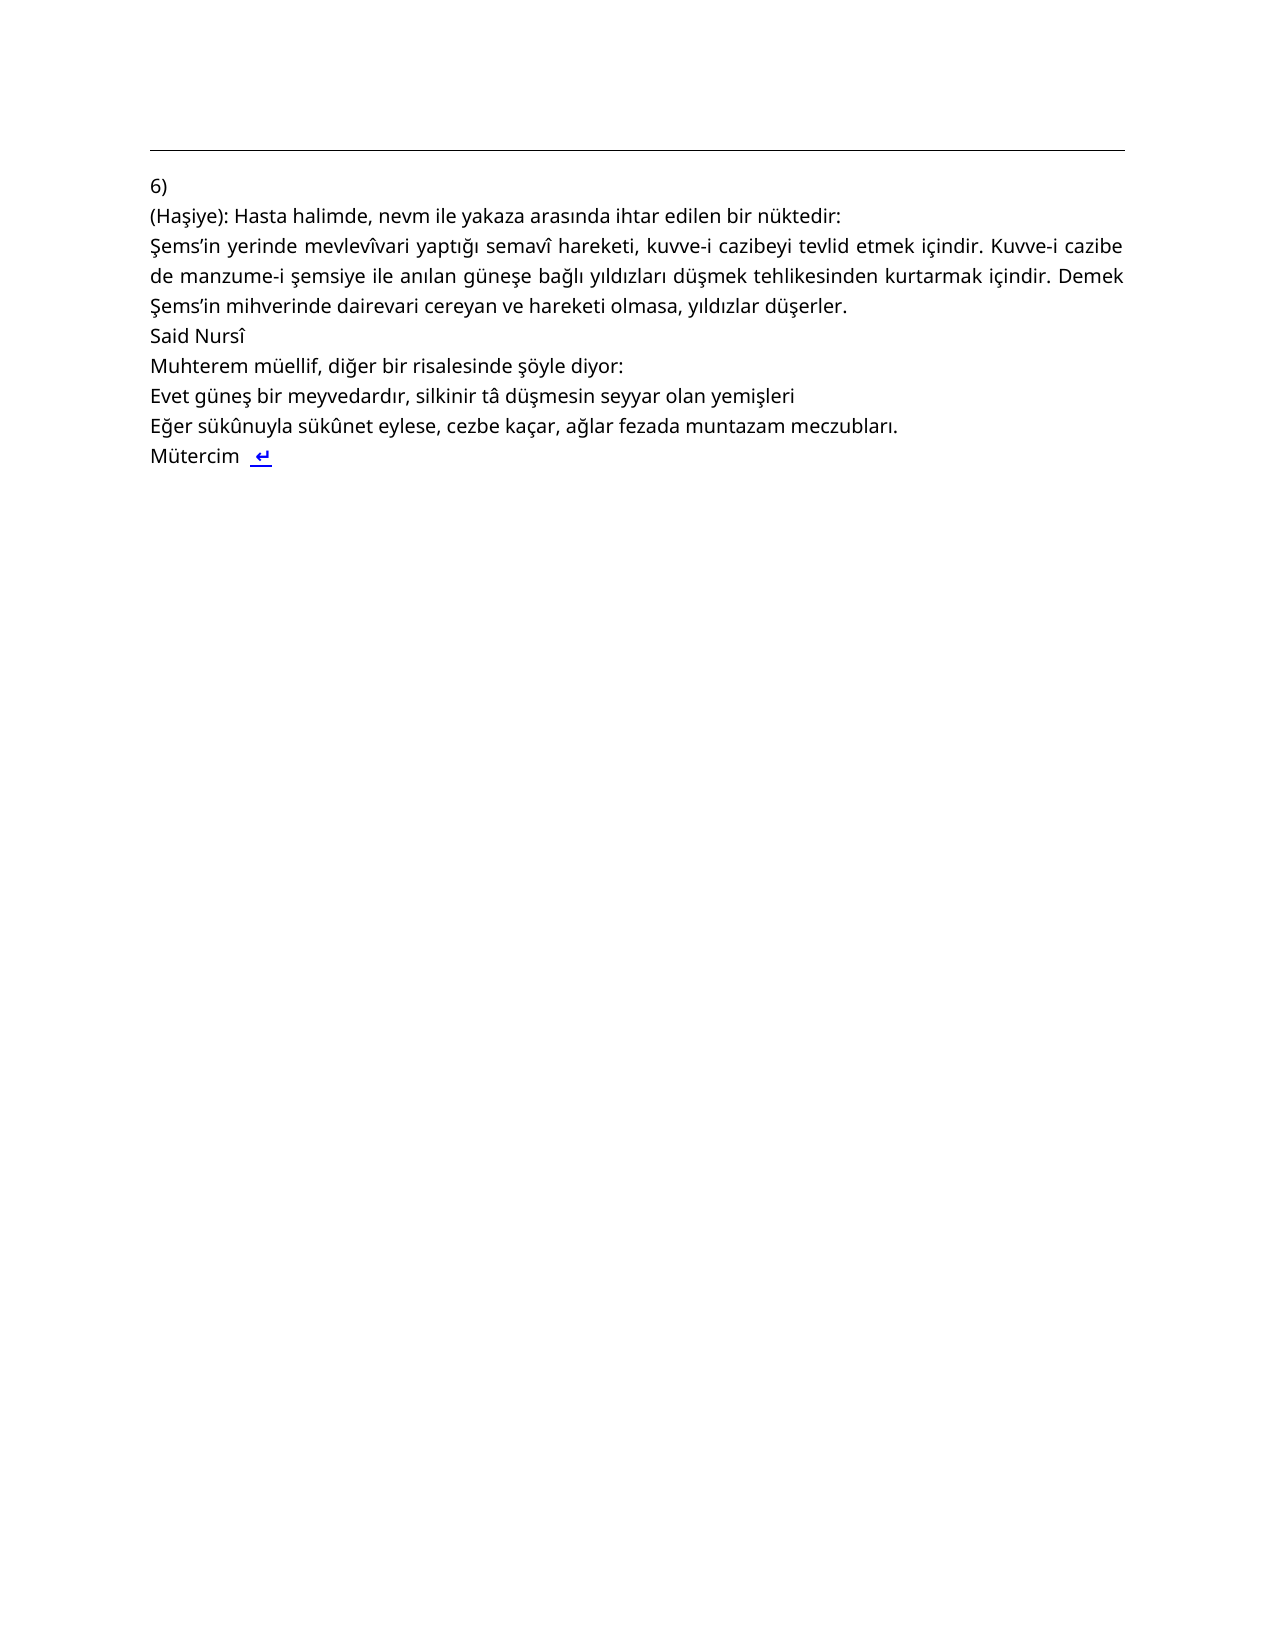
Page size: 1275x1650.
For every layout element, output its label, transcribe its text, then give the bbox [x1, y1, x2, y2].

text Muhterem müellif, diğer bir risalesinde şöyle diyor: [150, 349, 1125, 379]
text Eğer sükûnuyla sükûnet eylese, cezbe kaçar, ağlar fezada muntazam meczubları. [150, 409, 1125, 439]
text Evet güneş bir meyvedardır, silkinir tâ düşmesin seyyar olan yemişleri [150, 379, 1125, 409]
text Said Nursî [150, 319, 1125, 349]
text (Haşiye): Hasta halimde, nevm ile yakaza arasında ihtar edilen bir nüktedir: [150, 199, 1125, 229]
text Şems’in yerinde mevlevîvari yaptığı semavî hareketi, kuvve-i cazibeyi tevlid etmek içindir. Kuvve-i cazibe de manzume-i şemsiye ile anılan güneşe bağlı yıldızları düşmek tehlikesinden kurtarmak içindir. Demek Şems’in mihverinde dairevari cereyan ve hareketi olmasa, yıldızlar düşerler. [150, 229, 1125, 319]
text Mütercim ↵ [150, 439, 1125, 469]
text 6) [150, 151, 1125, 199]
